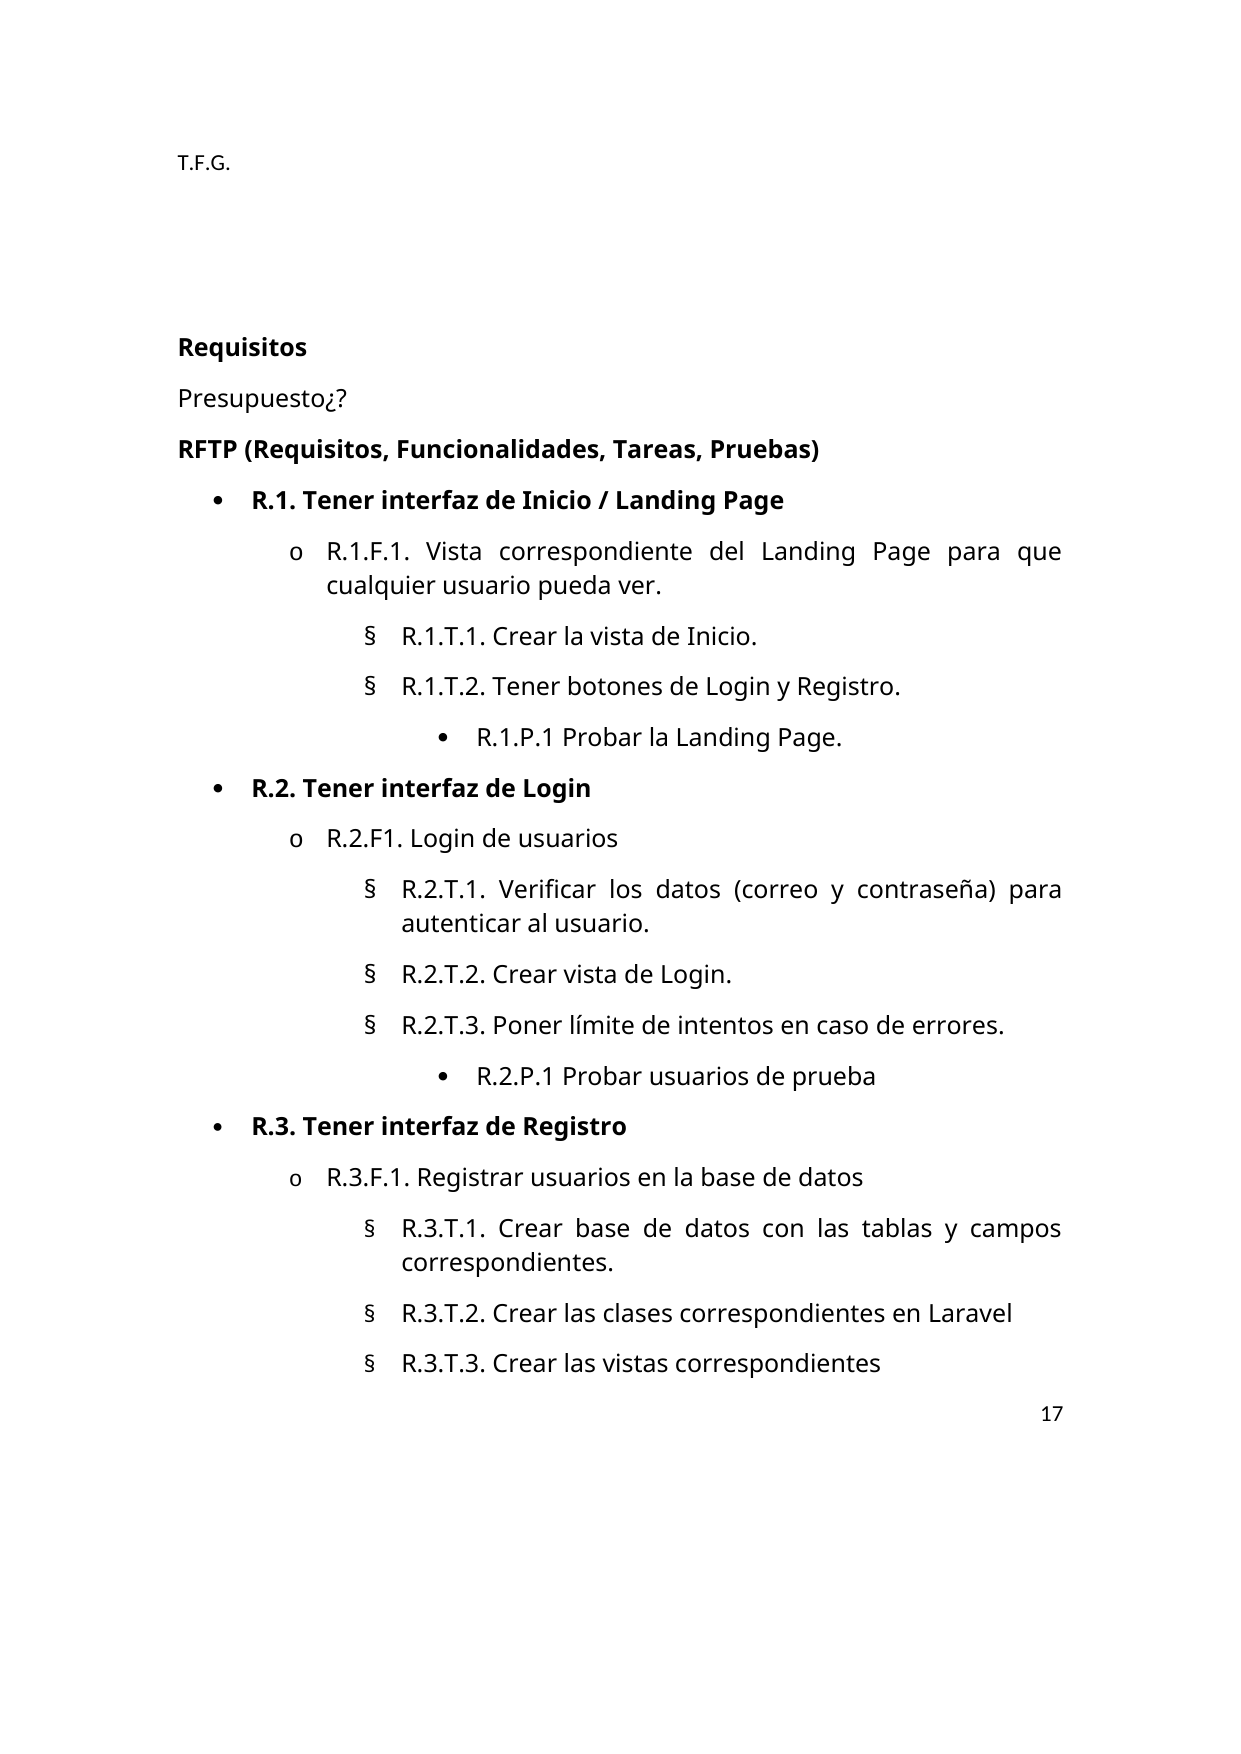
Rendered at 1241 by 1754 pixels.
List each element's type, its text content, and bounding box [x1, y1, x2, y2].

list R.3.T.3. Crear las vistas correspondientes [363, 1346, 1063, 1380]
list R.2. Tener interfaz de Login [213, 770, 1063, 804]
list R.2.T.2. Crear vista de Login. [363, 957, 1063, 991]
list R.3.T.2. Crear las clases correspondientes en Laravel [363, 1295, 1063, 1329]
list R.1.P.1 Probar la Landing Page. [438, 719, 1063, 754]
list R.1.F.1. Vista correspondiente del Landing Page para que cualquier usuario pueda ver. [288, 533, 1063, 601]
list R.3.F.1. Registrar usuarios en la base de datos [288, 1160, 1063, 1194]
list R.2.F1. Login de usuarios [288, 821, 1063, 855]
text Presupuesto¿? [177, 380, 1063, 414]
list R.1. Tener interfaz de Inicio / Landing Page [213, 482, 1063, 516]
list R.1.T.2. Tener botones de Login y Registro. [363, 669, 1063, 703]
text RFTP (Requisitos, Funcionalidades, Tareas, Pruebas) [177, 431, 1063, 465]
list R.3.T.1. Crear base de datos con las tablas y campos correspondientes. [363, 1210, 1063, 1278]
list R.2.T.3. Poner límite de intentos en caso de errores. [363, 1007, 1063, 1042]
list R.2.P.1 Probar usuarios de prueba [438, 1058, 1063, 1092]
list R.2.T.1. Verificar los datos (correo y contraseña) para autenticar al usuario. [363, 872, 1063, 940]
list R.3. Tener interfaz de Registro [213, 1109, 1063, 1143]
list R.1.T.1. Crear la vista de Inicio. [363, 618, 1063, 652]
text Requisitos [177, 329, 1063, 363]
